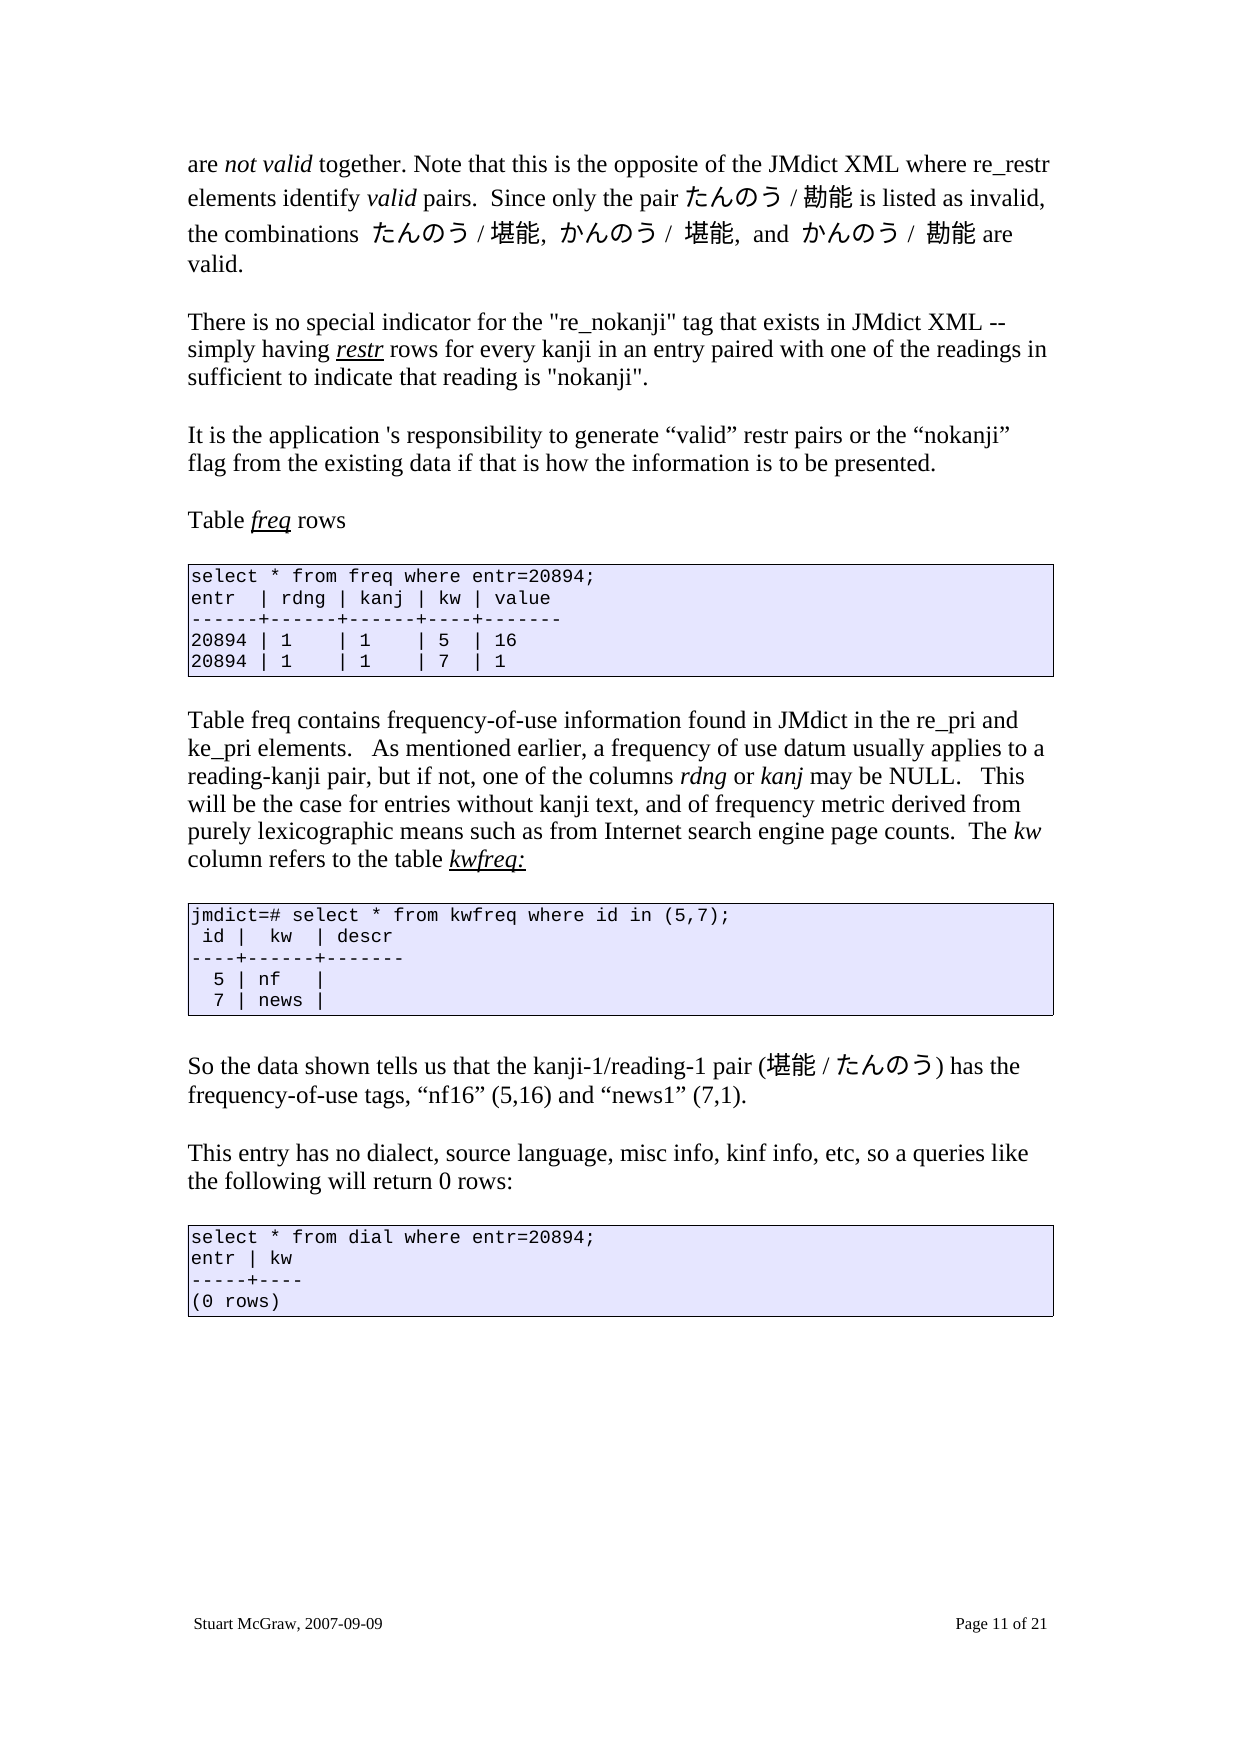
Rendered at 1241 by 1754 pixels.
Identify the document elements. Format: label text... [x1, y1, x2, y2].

text So the data shown tells us that the kanji-1/reading-1 pair (堪能 / たんのう) has the frequency-of-use tags, “nf16” (5,16) and “news1” (7,1). [187, 1045, 1053, 1109]
text There is no special indicator for the "re_nokanji" tag that exists in JMdict XML -- simply having restr rows for every kanji in an entry paired with one of the readings in sufficient to indicate that reading is "nokanji". [187, 308, 1053, 391]
text jmdict=# select * from kwfreq where id in (5,7); id | kw | descr ----+------+------- 5 | nf | 7 | news | [189, 904, 1053, 1015]
text It is the application 's responsibility to generate “valid” restr pairs or the “nokanji” flag from the existing data if that is how the information is to be presented. [187, 421, 1053, 476]
text Table freq contains frequency-of-use information found in JMdict in the re_pri and ke_pri elements. As mentioned earlier, a frequency of use datum usually applies to a reading-kanji pair, but if not, one of the columns rdng or kanj may be NULL. This will be the case for entries without kanji text, and of frequency metric derived from purely lexicographic means such as from Internet search engine page counts. The kw column refers to the table kwfreq: [187, 707, 1053, 873]
text Table freq rows [187, 506, 1053, 534]
text select * from freq where entr=20894; entr | rdng | kanj | kw | value ------+------+------+----+------- 20894 | 1 | 1 | 5 | 16 20894 | 1 | 1 | 7 | 1 [189, 565, 1053, 676]
text select * from dial where entr=20894; entr | kw -----+---- (0 rows) [189, 1226, 1053, 1316]
text are not valid together. Note that this is the opposite of the JMdict XML where re_restr elements identify valid pairs. Since only the pair たんのう / 勘能 is listed as invalid, the combinations たんのう / 堪能, かんのう / 堪能, and かんのう / 勘能 are valid. [187, 150, 1053, 278]
text This entry has no dialect, source language, misc info, kinf info, etc, so a queries like the following will return 0 rows: [187, 1139, 1053, 1195]
